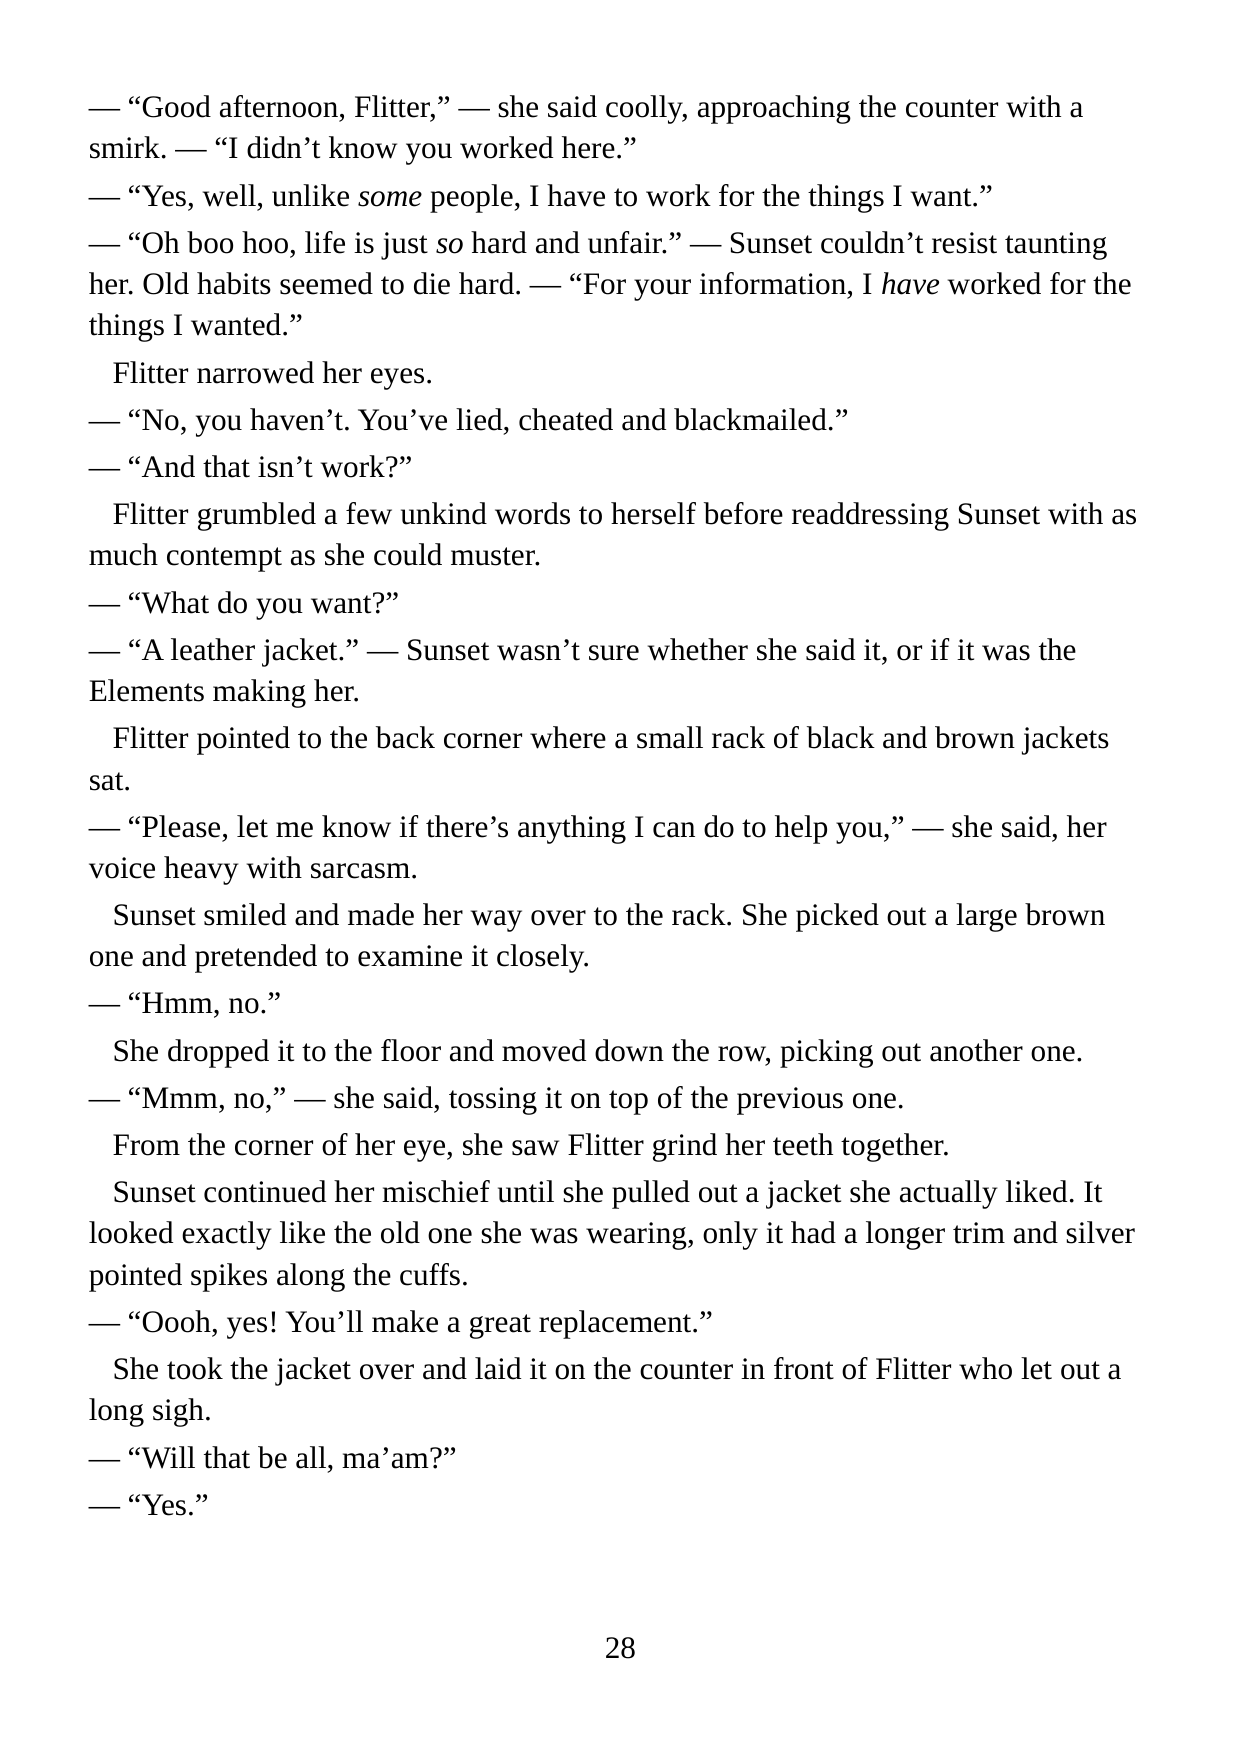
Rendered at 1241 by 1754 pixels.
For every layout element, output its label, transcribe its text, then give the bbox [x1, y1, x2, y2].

text — “A leather jacket.” — Sunset wasn’t sure whether she said it, or if it was the Elements making her. [88, 631, 1152, 708]
text — “Oooh, yes! You’ll make a great replacement.” [88, 1303, 1152, 1339]
text — “Please, let me know if there’s anything I can do to help you,” — she said, her voice heavy with sarcasm. [88, 808, 1152, 885]
text — “Will that be all, ma’am?” [88, 1439, 1152, 1475]
text — “No, you haven’t. You’ve lied, cheated and blackmailed.” [88, 401, 1152, 437]
text Flitter narrowed her eyes. [88, 354, 1152, 390]
text — “What do you want?” [88, 584, 1152, 620]
text She took the jacket over and laid it on the counter in front of Flitter who let out a long sigh. [88, 1350, 1152, 1428]
text — “Yes, well, unlike some people, I have to work for the things I want.” [88, 177, 1152, 213]
text — “Good afternoon, Flitter,” — she said coolly, approaching the counter with a smirk. — “I didn’t know you worked here.” [88, 88, 1152, 166]
text — “And that isn’t work?” [88, 448, 1152, 484]
text Sunset smiled and made her way over to the rack. She picked out a large brown one and pretended to examine it closely. [88, 896, 1152, 973]
text — “Hmm, no.” [88, 985, 1152, 1021]
text — “Oh boo hoo, life is just so hard and unfair.” — Sunset couldn’t resist taunting her. Old habits seemed to die hard. — “For your information, I have worked for the things I wanted.” [88, 224, 1152, 343]
text She dropped it to the floor and moved down the row, picking out another one. [88, 1032, 1152, 1068]
text — “Mmm, no,” — she said, tossing it on top of the previous one. [88, 1079, 1152, 1115]
text Sunset continued her mischief until she pulled out a jacket she actually liked. It looked exactly like the old one she was wearing, only it had a longer trim and silver pointed spikes along the cuffs. [88, 1173, 1152, 1292]
text — “Yes.” [88, 1486, 1152, 1522]
text Flitter pointed to the back corner where a small rack of black and brown jackets sat. [88, 719, 1152, 797]
text From the corner of her eye, she saw Flitter grind her teeth together. [88, 1126, 1152, 1162]
text Flitter grumbled a few unkind words to herself before readdressing Sunset with as much contempt as she could muster. [88, 495, 1152, 573]
